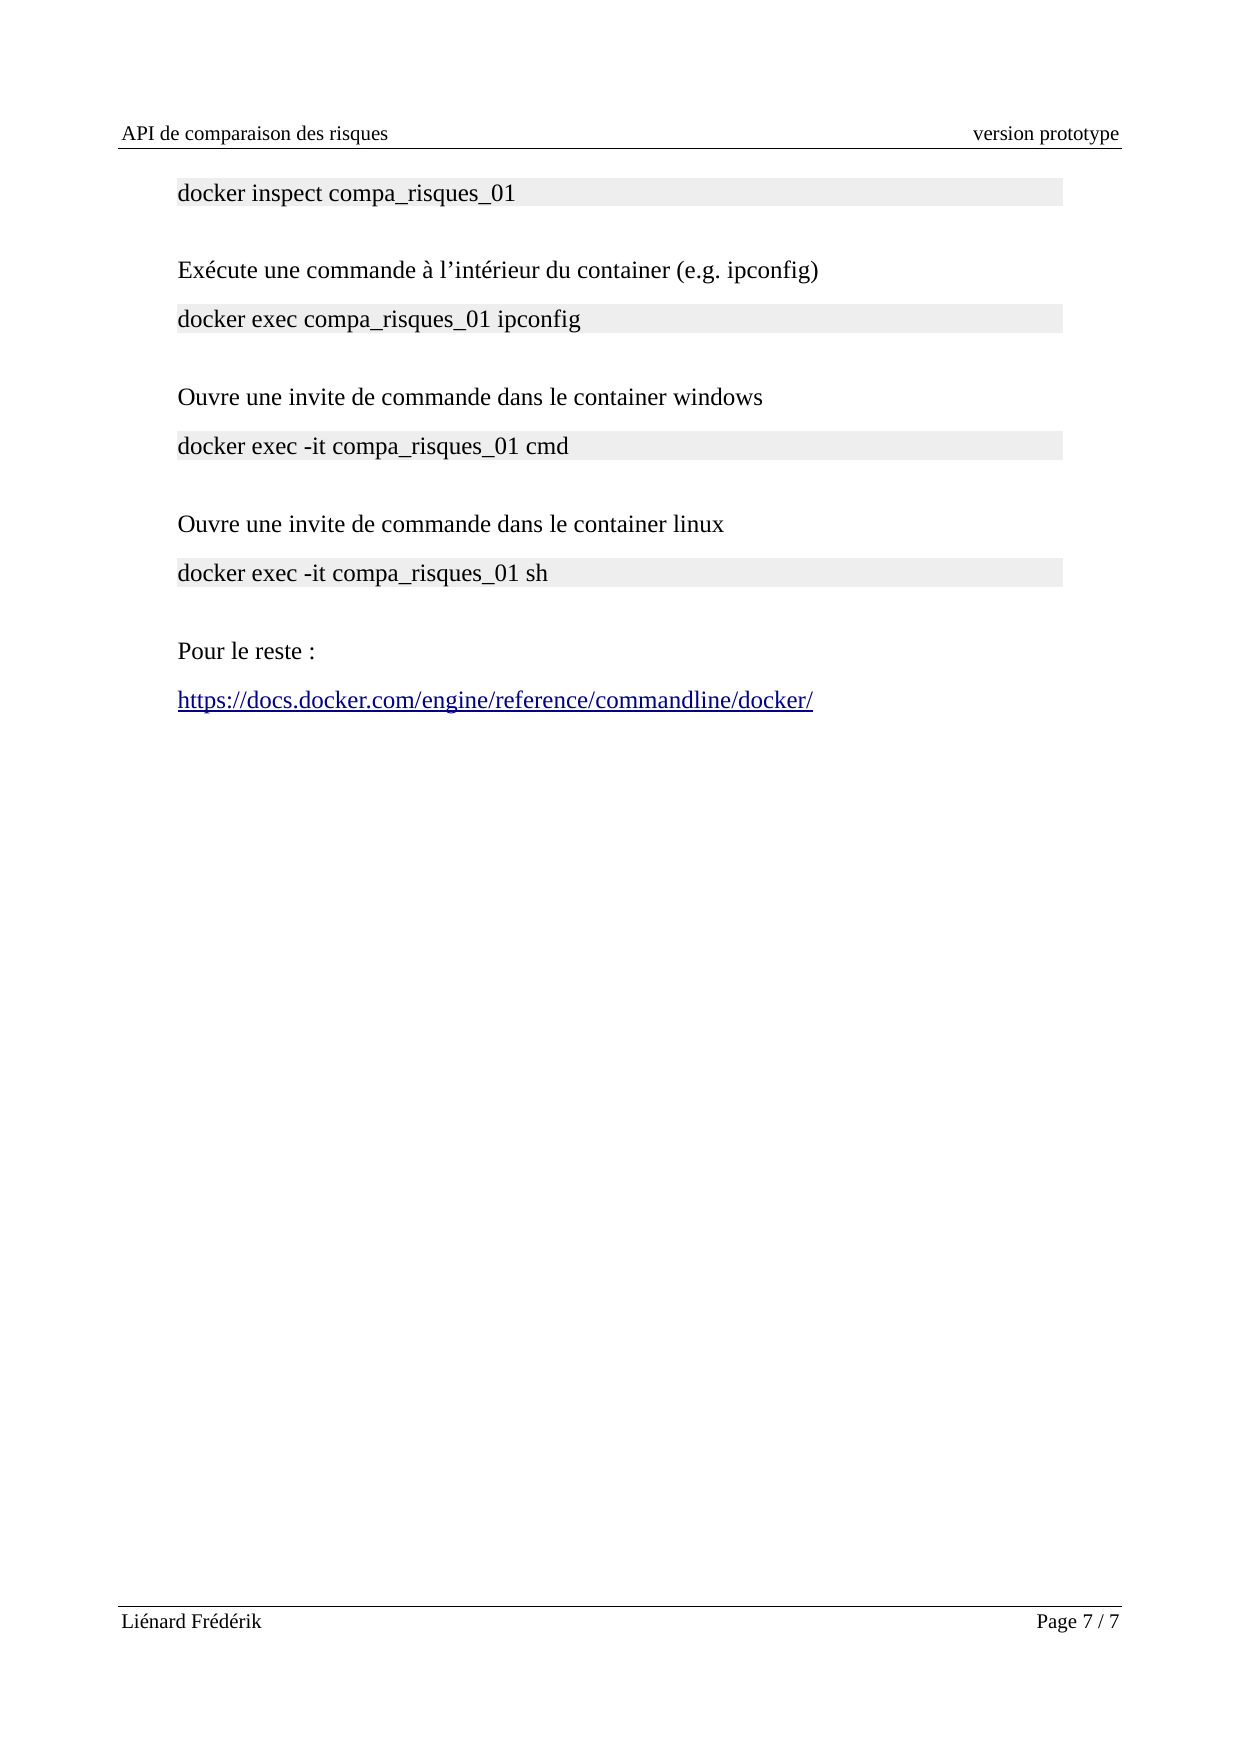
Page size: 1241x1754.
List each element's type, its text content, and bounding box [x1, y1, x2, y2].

text Exécute une commande à l’intérieur du container (e.g. ipconfig) [177, 255, 1122, 284]
text Pour le reste : [177, 636, 1122, 665]
text docker exec -it compa_risques_01 cmd [177, 431, 1063, 460]
text Ouvre une invite de commande dans le container linux [177, 509, 1122, 538]
text https://docs.docker.com/engine/reference/commandline/docker/ [177, 685, 1122, 714]
text docker exec compa_risques_01 ipconfig [177, 304, 1063, 333]
text docker exec -it compa_risques_01 sh [177, 558, 1063, 587]
text Ouvre une invite de commande dans le container windows [177, 382, 1122, 411]
text docker inspect compa_risques_01 [177, 178, 1063, 206]
